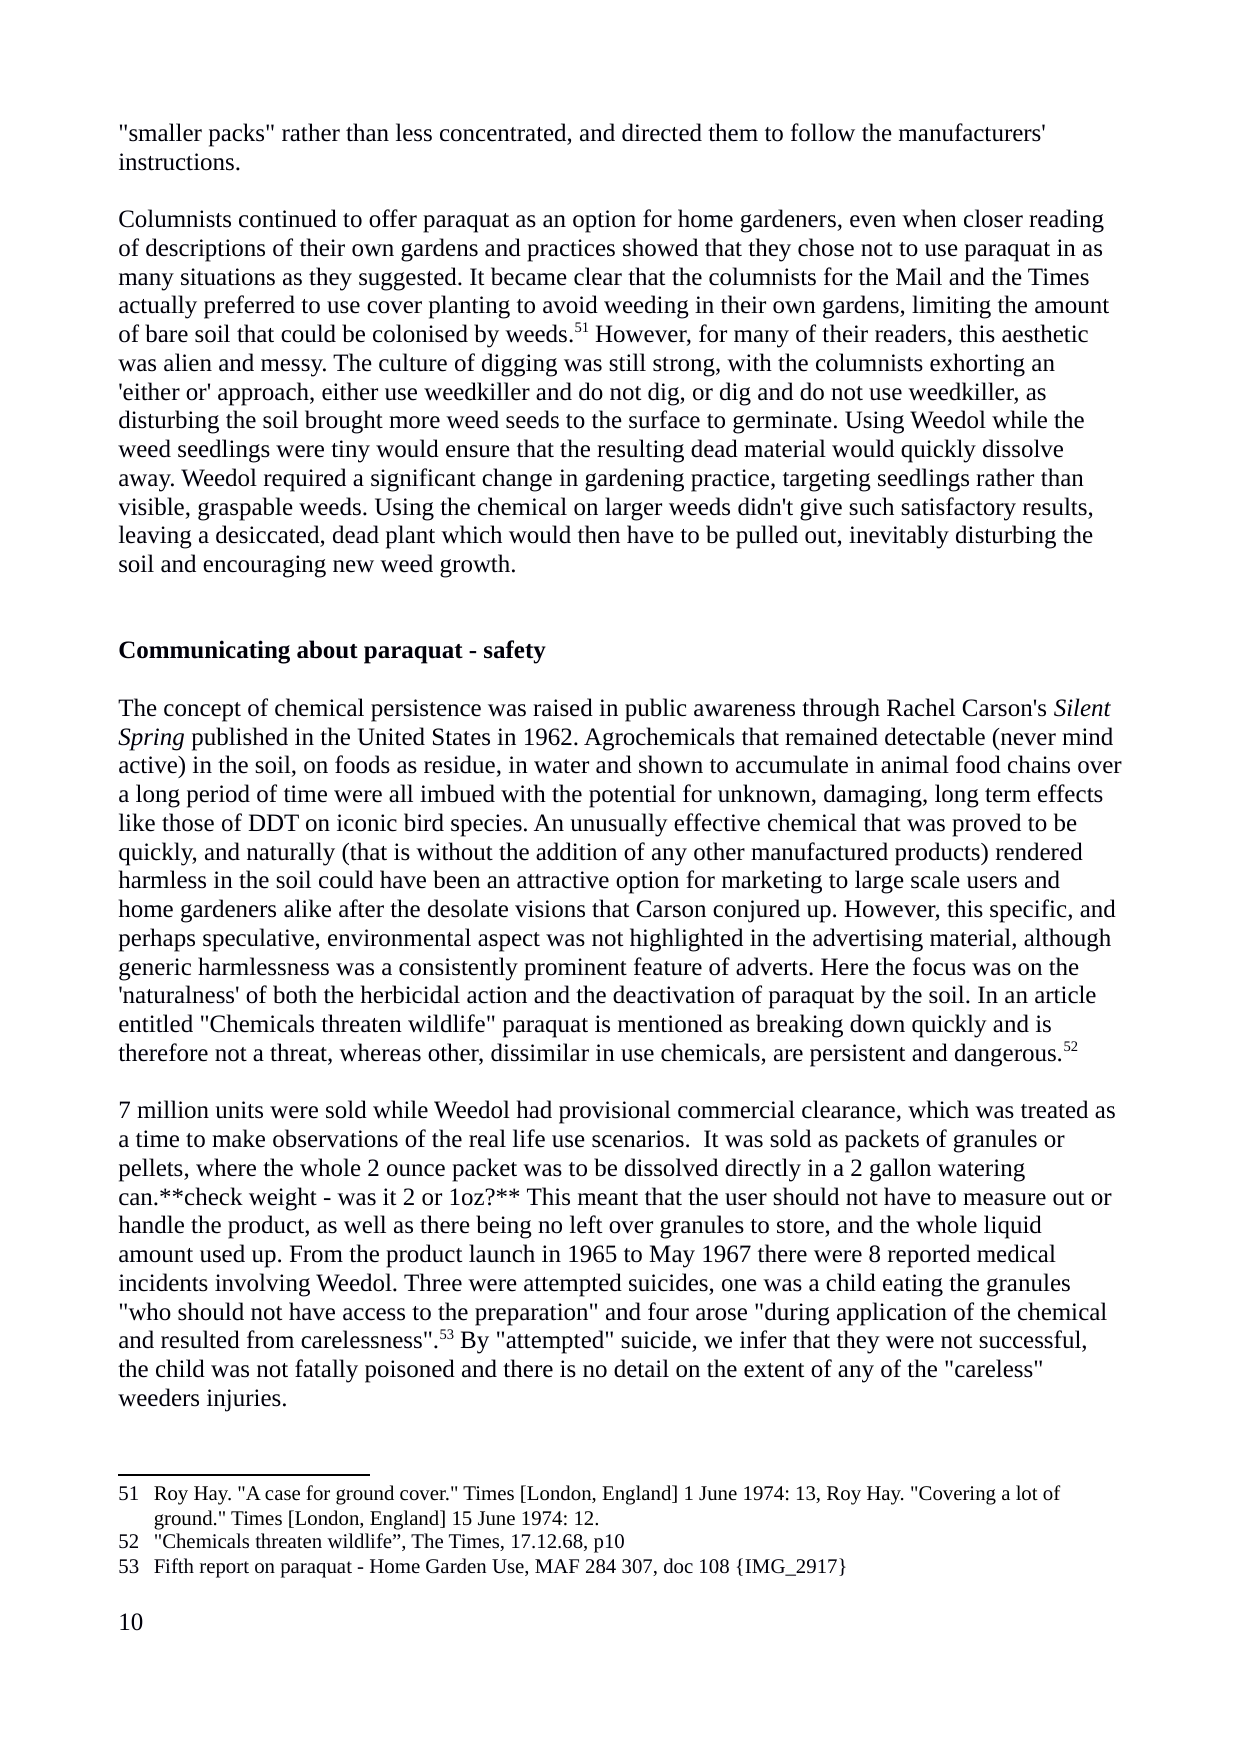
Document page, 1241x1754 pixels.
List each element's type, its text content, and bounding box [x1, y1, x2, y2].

text "smaller packs" rather than less concentrated, and directed them to follow the manufacturers' instructions. [118, 118, 1122, 176]
text Roy Hay. "A case for ground cover." Times [London, England] 1 June 1974: 13, Roy Hay. "Covering a lot of ground." Times [London, England] 15 June 1974: 12. [118, 1481, 1122, 1529]
text "Chemicals threaten wildlife”, The Times, 17.12.68, p10 [118, 1529, 1122, 1553]
text 7 million units were sold while Weedol had provisional commercial clearance, which was treated as a time to make observations of the real life use scenarios. It was sold as packets of granules or pellets, where the whole 2 ounce packet was to be dissolved directly in a 2 gallon watering can.**check weight - was it 2 or 1oz?** This meant that the user should not have to measure out or handle the product, as well as there being no left over granules to store, and the whole liquid amount used up. From the product launch in 1965 to May 1967 there were 8 reported medical incidents involving Weedol. Three were attempted suicides, one was a child eating the granules "who should not have access to the preparation" and four arose "during application of the chemical and resulted from carelessness". By "attempted" suicide, we infer that they were not successful, the child was not fatally poisoned and there is no detail on the extent of any of the "careless" weeders injuries. [118, 1096, 1122, 1412]
text The concept of chemical persistence was raised in public awareness through Rachel Carson's Silent Spring published in the United States in 1962. Agrochemicals that remained detectable (never mind active) in the soil, on foods as residue, in water and shown to accumulate in animal food chains over a long period of time were all imbued with the potential for unknown, damaging, long term effects like those of DDT on iconic bird species. An unusually effective chemical that was proved to be quickly, and naturally (that is without the addition of any other manufactured products) rendered harmless in the soil could have been an attractive option for marketing to large scale users and home gardeners alike after the desolate visions that Carson conjured up. However, this specific, and perhaps speculative, environmental aspect was not highlighted in the advertising material, although generic harmlessness was a consistently prominent feature of adverts. Here the focus was on the 'naturalness' of both the herbicidal action and the deactivation of paraquat by the soil. In an article entitled "Chemicals threaten wildlife" paraquat is mentioned as breaking down quickly and is therefore not a threat, whereas other, dissimilar in use chemicals, are persistent and dangerous. [118, 693, 1122, 1067]
text Columnists continued to offer paraquat as an option for home gardeners, even when closer reading of descriptions of their own gardens and practices showed that they chose not to use paraquat in as many situations as they suggested. It became clear that the columnists for the Mail and the Times actually preferred to use cover planting to avoid weeding in their own gardens, limiting the amount of bare soil that could be colonised by weeds. However, for many of their readers, this aesthetic was alien and messy. The culture of digging was still strong, with the columnists exhorting an 'either or' approach, either use weedkiller and do not dig, or dig and do not use weedkiller, as disturbing the soil brought more weed seeds to the surface to germinate. Using Weedol while the weed seedlings were tiny would ensure that the resulting dead material would quickly dissolve away. Weedol required a significant change in gardening practice, targeting seedlings rather than visible, graspable weeds. Using the chemical on larger weeds didn't give such satisfactory results, leaving a desiccated, dead plant which would then have to be pulled out, inevitably disturbing the soil and encouraging new weed growth. [118, 204, 1122, 578]
text Fifth report on paraquat - Home Garden Use, MAF 284 307, doc 108 {IMG_2917} [118, 1553, 1122, 1578]
text Communicating about paraquat - safety [118, 636, 1122, 664]
